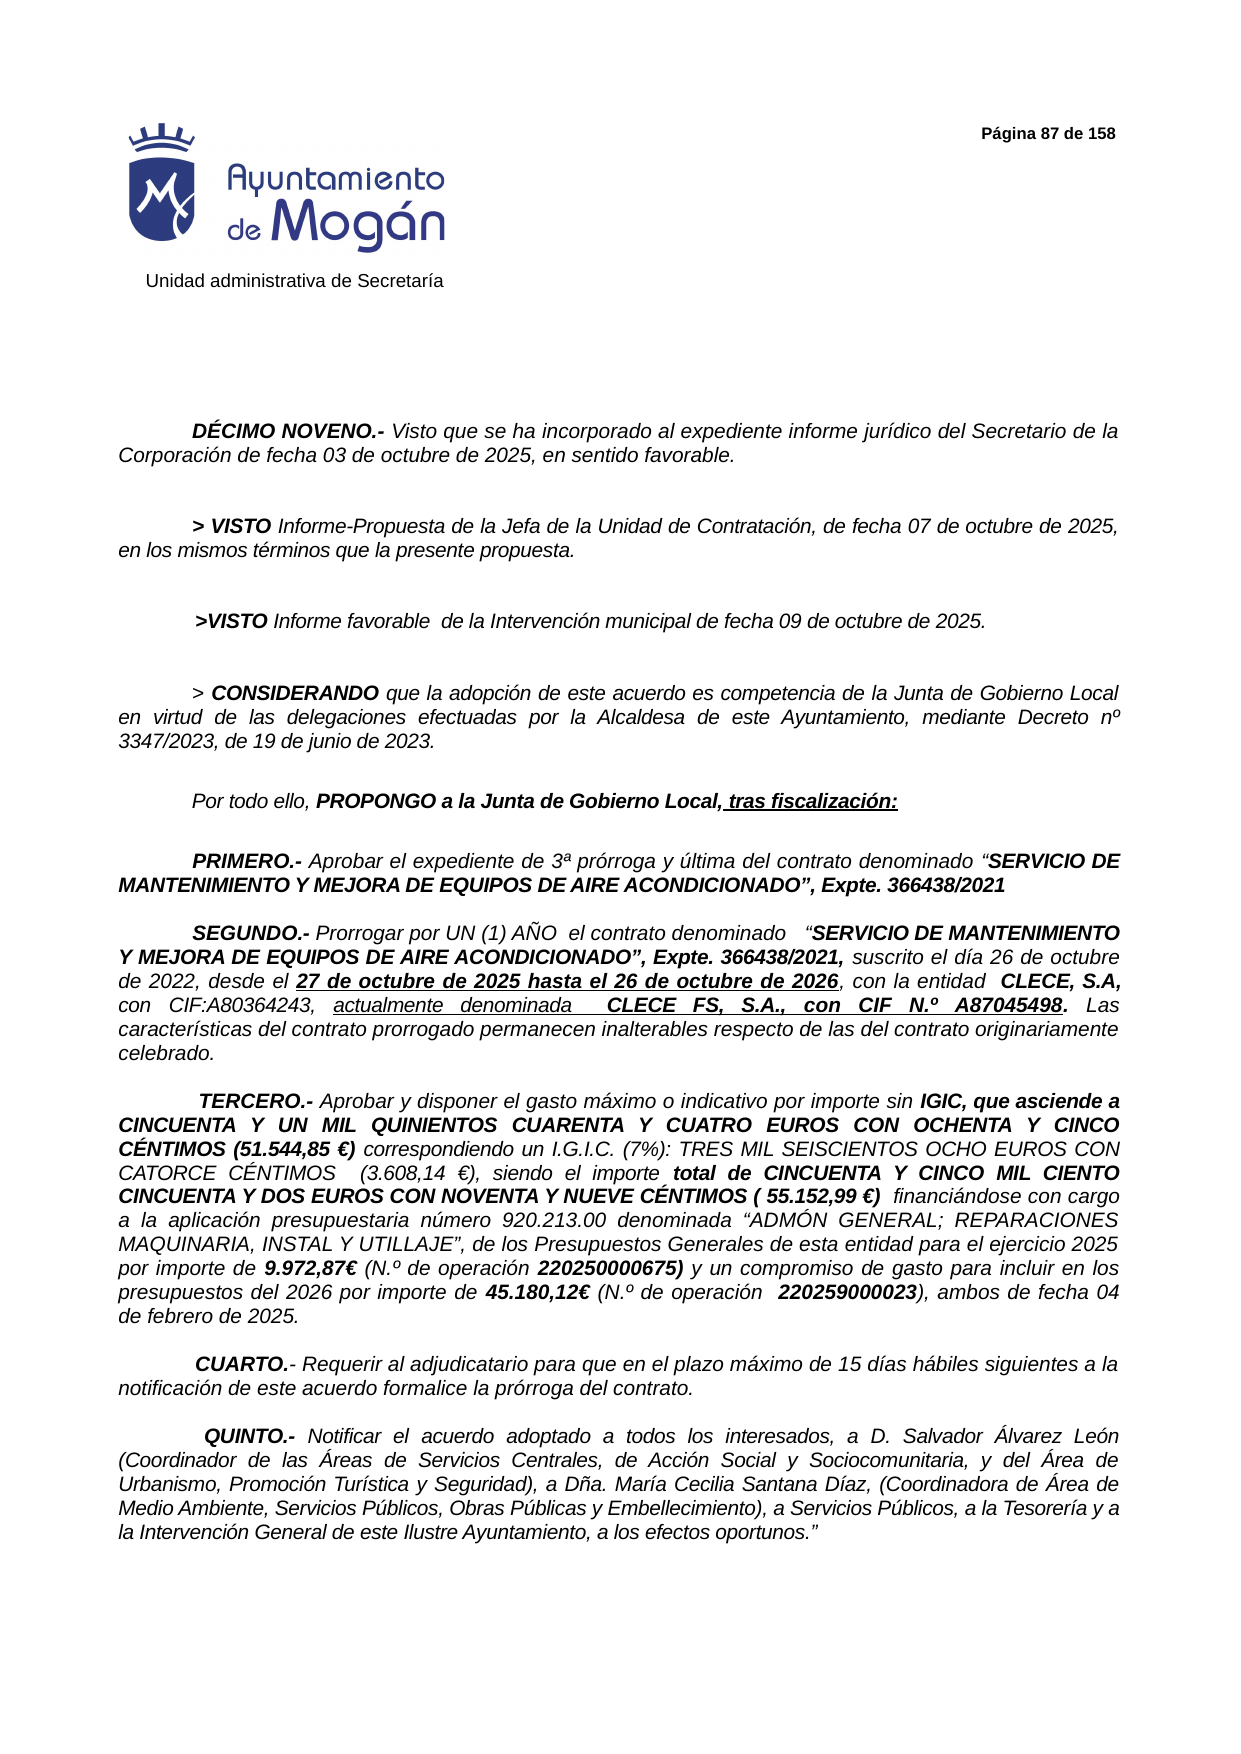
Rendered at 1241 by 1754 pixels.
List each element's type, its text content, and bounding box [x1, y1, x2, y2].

text QUINTO.- Notificar el acuerdo adoptado a todos los interesados, a D. Salvador Álvarez León (Coordinador de las Áreas de Servicios Centrales, de Acción Social y Sociocomunitaria, y del Área de Urbanismo, Promoción Turística y Seguridad), a Dña. María Cecilia Santana Díaz, (Coordinadora de Área de Medio Ambiente, Servicios Públicos, Obras Públicas y Embellecimiento), a Servicios Públicos, a la Tesorería y a la Intervención General de este Ilustre Ayuntamiento, a los efectos oportunos.” [118, 1424, 1122, 1544]
text SEGUNDO.- Prorrogar por UN (1) AÑO el contrato denominado “SERVICIO DE MANTENIMIENTO Y MEJORA DE EQUIPOS DE AIRE ACONDICIONADO”, Expte. 366438/2021, suscrito el día 26 de octubre de 2022, desde el 27 de octubre de 2025 hasta el 26 de octubre de 2026, con la entidad CLECE, S.A, con CIF:A80364243, actualmente denominada CLECE FS, S.A., con CIF N.º A87045498. Las características del contrato prorrogado permanecen inalterables respecto de las del contrato originariamente celebrado. [118, 921, 1122, 1064]
text TERCERO.- Aprobar y disponer el gasto máximo o indicativo por importe sin IGIC, que asciende a CINCUENTA Y UN MIL QUINIENTOS CUARENTA Y CUATRO EUROS CON OCHENTA Y CINCO CÉNTIMOS (51.544,85 €) correspondiendo un I.G.I.C. (7%): TRES MIL SEISCIENTOS OCHO EUROS CON CATORCE CÉNTIMOS (3.608,14 €), siendo el importe total de CINCUENTA Y CINCO MIL CIENTO CINCUENTA Y DOS EUROS CON NOVENTA Y NUEVE CÉNTIMOS ( 55.152,99 €) financiándose con cargo a la aplicación presupuestaria número 920.213.00 denominada “ADMÓN GENERAL; REPARACIONES MAQUINARIA, INSTAL Y UTILLAJE”, de los Presupuestos Generales de esta entidad para el ejercicio 2025 por importe de 9.972,87€ (N.º de operación 220250000675) y un compromiso de gasto para incluir en los presupuestos del 2026 por importe de 45.180,12€ (N.º de operación 220259000023), ambos de fecha 04 de febrero de 2025. [118, 1088, 1122, 1328]
picture [128, 123, 445, 259]
text > CONSIDERANDO que la adopción de este acuerdo es competencia de la Junta de Gobierno Local en virtud de las delegaciones efectuadas por la Alcaldesa de este Ayuntamiento, mediante Decreto nº 3347/2023, de 19 de junio de 2023. [118, 681, 1122, 753]
text CUARTO.- Requerir al adjudicatario para que en el plazo máximo de 15 días hábiles siguientes a la notificación de este acuerdo formalice la prórroga del contrato. [118, 1352, 1122, 1400]
text > VISTO Informe-Propuesta de la Jefa de la Unidad de Contratación, de fecha 07 de octubre de 2025, en los mismos términos que la presente propuesta. [118, 514, 1122, 562]
text PRIMERO.- Aprobar el expediente de 3ª prórroga y última del contrato denominado “SERVICIO DE MANTENIMIENTO Y MEJORA DE EQUIPOS DE AIRE ACONDICIONADO”, Expte. 366438/2021 [118, 849, 1122, 897]
text DÉCIMO NOVENO.- Visto que se ha incorporado al expediente informe jurídico del Secretario de la Corporación de fecha 03 de octubre de 2025, en sentido favorable. [118, 418, 1122, 466]
text Por todo ello, PROPONGO a la Junta de Gobierno Local, tras fiscalización: [118, 788, 1122, 812]
text >VISTO Informe favorable de la Intervención municipal de fecha 09 de octubre de 2025. [118, 609, 1122, 633]
